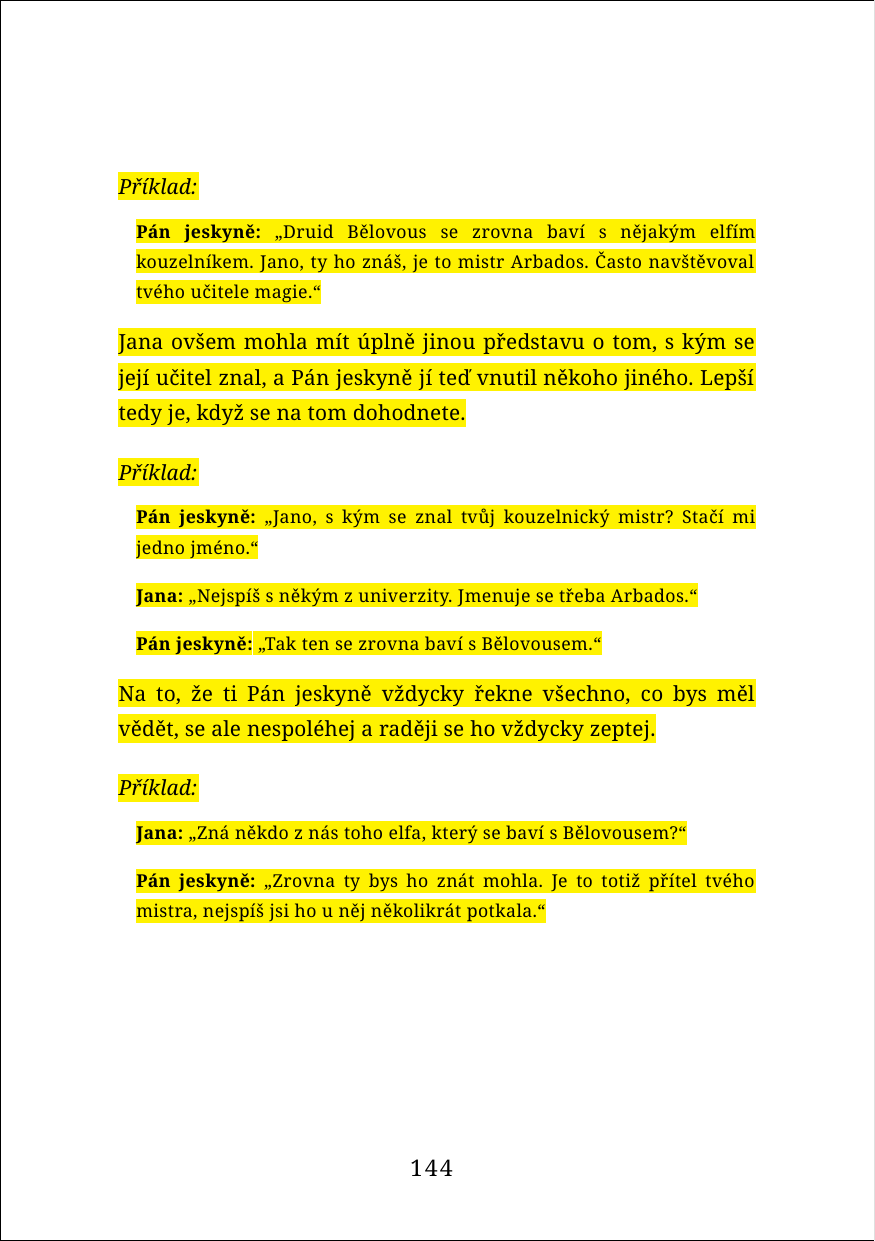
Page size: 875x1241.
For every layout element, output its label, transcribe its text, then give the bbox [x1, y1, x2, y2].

text Jana: „Zná někdo z nás toho elfa, který se baví s Bělovousem?“ [136, 821, 756, 845]
text Příklad: [118, 458, 756, 486]
text Příklad: [118, 172, 756, 200]
text Pán jeskyně: „Druid Bělovous se zrovna baví s nějakým elfím kouzelníkem. Jano, ty ho znáš, je to mistr Arbados. Často navštěvoval tvého učitele magie.“ [136, 219, 756, 304]
text Příklad: [118, 773, 756, 802]
text Pán jeskyně: „Zrovna ty bys ho znát mohla. Je to totiž přítel tvého mistra, nejspíš jsi ho u něj několikrát potkala.“ [136, 869, 756, 923]
text Pán jeskyně: „Jano, s kým se znal tvůj kouzelnický mistr? Stačí mi jedno jméno.“ [136, 505, 756, 559]
text Pán jeskyně: „Tak ten se zrovna baví s Bělovousem.“ [136, 631, 756, 655]
text Na to, že ti Pán jeskyně vždycky řekne všechno, co bys měl vědět, se ale nespoléhej a raději se ho vždycky zeptej. [118, 679, 756, 743]
text Jana: „Nejspíš s někým z univerzity. Jmenuje se třeba Arbados.“ [136, 583, 756, 607]
text Jana ovšem mohla mít úplně jinou představu o tom, s kým se její učitel znal, a Pán jeskyně jí teď vnutil někoho jiného. Lepší tedy je, když se na tom dohodnete. [118, 327, 756, 427]
